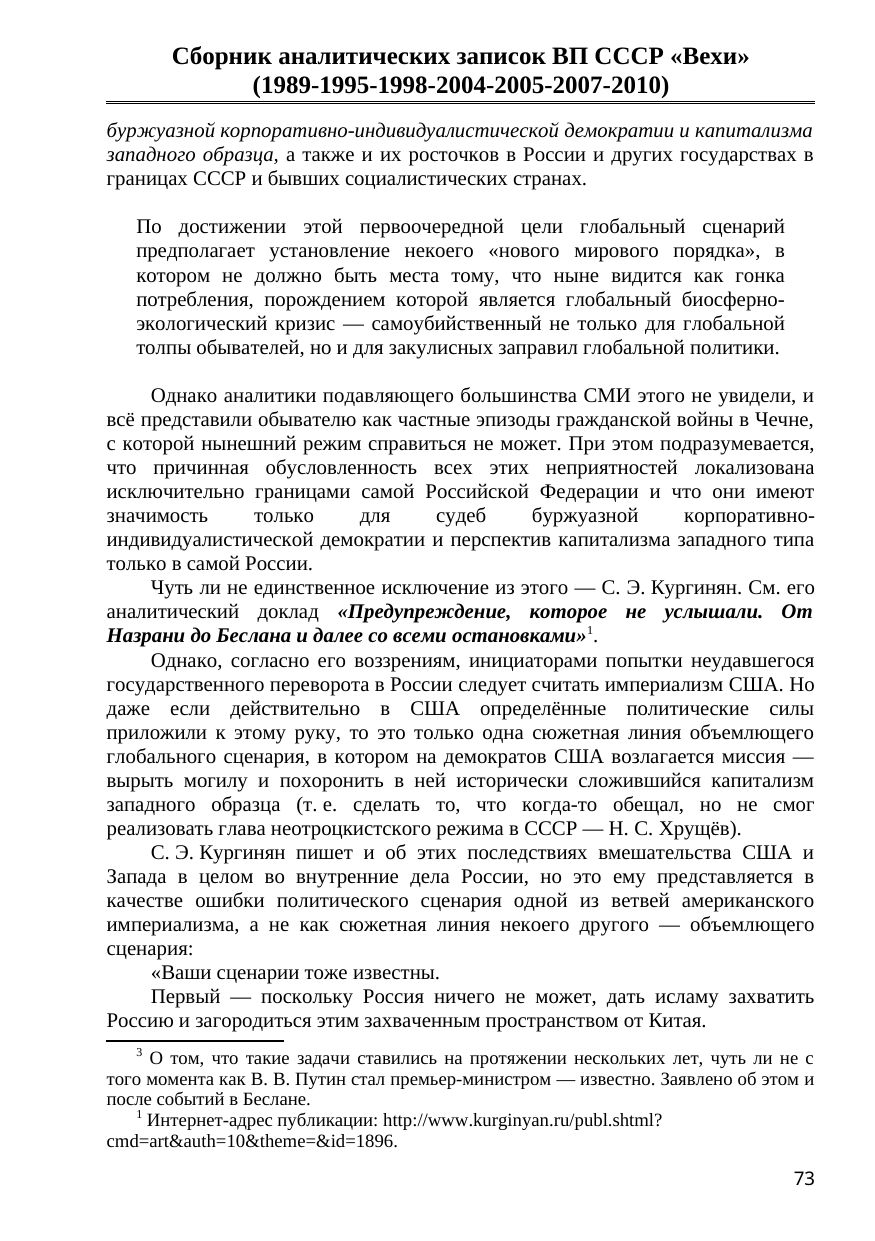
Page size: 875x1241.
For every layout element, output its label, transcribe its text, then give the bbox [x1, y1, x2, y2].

text Однако аналитики подавляющего большинства СМИ этого не увидели, и всё представили обывателю как частные эпизоды гражданской войны в Чечне, с которой нынешний режим справиться не может. При этом подразумевается, что причинная обусловленность всех этих неприятностей локализована исключительно границами самой Российской Федерации и что они имеют значимость только для судеб буржуазной корпоративно-индивидуалистической демократии и перспектив капитализма западного типа только в самой России. [106, 383, 815, 575]
text Интернет-адрес публикации: http://www.kurginyan.ru/publ.shtml?cmd=art&auth=10&theme=&id=1896. [106, 1110, 815, 1152]
text С. Э. Кургинян пишет и об этих последствиях вмешательства США и Запада в целом во внутренние дела России, но это ему представляется в качестве ошибки политического сценария одной из ветвей американского империализма, а не как сюжетная линия некоего другого — объемлющего сценария: [106, 840, 815, 960]
text буржуазной корпоративно-ин­дивидуалистической демократии и капитализма западного образца, а также и их росточков в России и других государствах в границах СССР и бывших социалистических странах. [106, 118, 815, 190]
text Первый — поскольку Россия ничего не может, дать исламу захватить Россию и загородиться этим захваченным пространством от Китая. [106, 984, 815, 1032]
text «Ваши сценарии тоже известны. [106, 960, 815, 984]
text Чуть ли не единственное исключение из этого — С. Э. Кургинян. См. его аналитический доклад «Предупреждение, которое не услышали. От Назрани до Беслана и далее со всеми остановками». [106, 575, 815, 647]
text Однако, согласно его воззрениям, инициаторами попытки неудавшегося государственного переворота в России следует считать империализм США. Но даже если действительно в США определённые политические силы приложили к этому руку, то это только одна сюжетная линия объемлющего глобального сценария, в котором на демократов США возлагается миссия — вырыть могилу и похоронить в ней исторически сложившийся капитализм западного образца (т. е. сделать то, что когда-то обещал, но не смог реализовать глава неотроцкистского режима в СССР — Н. С. Хрущёв). [106, 647, 815, 840]
text О том, что такие задачи ставились на протяжении нескольких лет, чуть ли не с того момента как В. В. Путин стал премьер-министром — известно. Заявлено об этом и после событий в Беслане. [106, 1047, 815, 1110]
text По достижении этой первоочередной цели глобальный сценарий предполагает установление некоего «нового мирового порядка», в котором не должно быть места тому, что ныне видится как гонка потребления, порождением которой является глобальный биосферно-экологический кризис — самоубийственный не только для глобальной толпы обывателей, но и для закулисных заправил глобальной политики. [136, 214, 785, 359]
